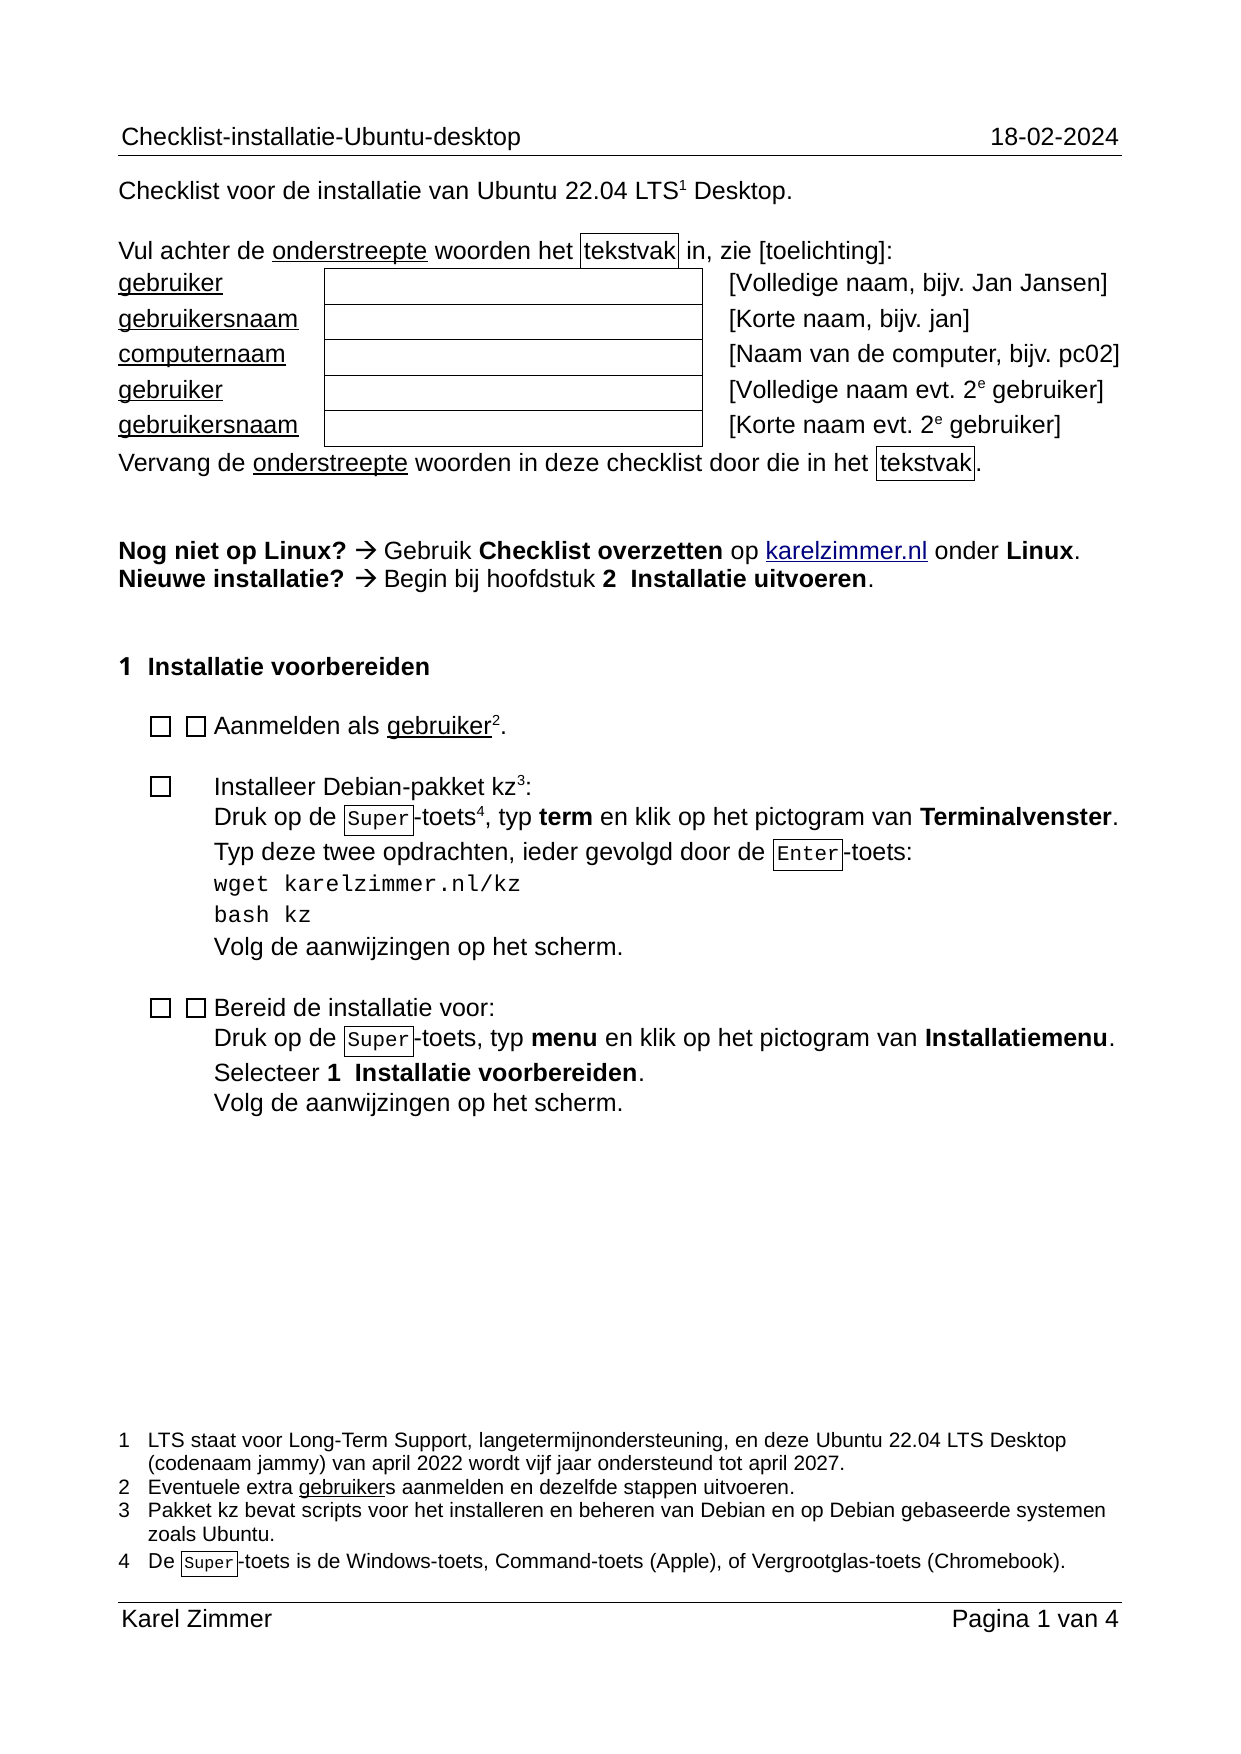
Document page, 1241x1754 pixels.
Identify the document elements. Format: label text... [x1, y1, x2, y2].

table_cell Selecteer 1 Installatie voorbereiden. [213, 1058, 1122, 1088]
text [Korte naam evt. 2e gebruiker] [703, 410, 1122, 446]
table_cell [177, 932, 213, 962]
table_cell [177, 1023, 213, 1058]
table_cell [142, 772, 177, 802]
table_cell [177, 993, 213, 1023]
table_cell Druk op de Super-toets, typ menu en klik op het pictogram van Installatiemenu. [213, 1023, 1122, 1058]
table_cell [118, 772, 142, 802]
text in, zie [toelichting]: [679, 233, 1122, 268]
table_cell [118, 741, 142, 772]
table_cell [177, 1058, 213, 1088]
table_cell [177, 772, 213, 802]
table_cell [142, 932, 177, 962]
table_cell [142, 837, 177, 872]
text [Volledige naam evt. 2e gebruiker] [703, 375, 1122, 410]
table_cell [142, 963, 177, 993]
table_cell [118, 1058, 142, 1088]
table_header [142, 711, 177, 741]
table_cell [142, 872, 177, 902]
table_cell Volg de aanwijzingen op het scherm. [213, 1088, 1122, 1118]
table_cell Volg de aanwijzingen op het scherm. [213, 932, 1122, 962]
table_cell [213, 963, 1122, 993]
text tekstvak [877, 447, 974, 480]
table_cell wget karelzimmer.nl/kz [213, 872, 1122, 902]
table_cell [142, 1088, 177, 1118]
table_cell Bereid de installatie voor: [213, 993, 1122, 1023]
table_cell [213, 741, 1122, 772]
table_cell [118, 1088, 142, 1118]
text LTS staat voor Long-Term Support, langetermijnondersteuning, en deze Ubuntu 22.04 LTS Desktop (codenaam jammy) van april 2022 wordt vijf jaar ondersteund tot april 2027. [118, 1428, 1122, 1475]
table_cell [118, 872, 142, 902]
table_cell [118, 1023, 142, 1058]
table_cell Installeer Debian-pakket kz: [213, 772, 1122, 802]
table_cell [118, 963, 142, 993]
text GEBRUIKERSNaaM [118, 410, 324, 446]
text gebruikersnaam [118, 304, 324, 339]
table_cell [118, 932, 142, 962]
text tekstvak [581, 234, 678, 268]
table_cell bash kz [213, 902, 1122, 932]
table_cell [118, 993, 142, 1023]
table_cell [142, 802, 177, 837]
table_cell [142, 1023, 177, 1058]
table_cell [142, 993, 177, 1023]
text Vervang de ONDERSTREEPTE woorden in deze checklist door die in het [118, 446, 876, 481]
text Checklist voor de installatie van Ubuntu 22.04 LTS Desktop. [118, 177, 1122, 205]
text . [975, 446, 1122, 481]
table_cell Druk op de Super-toets, typ term en klik op het pictogram van Terminalvenster. [213, 802, 1122, 837]
table_cell [142, 902, 177, 932]
list Installatie voorbereiden [118, 649, 1122, 683]
text [Korte naam, bijv. jan] [703, 304, 1122, 339]
text GEBRUIKER [118, 375, 324, 410]
table_cell [177, 837, 213, 872]
text COMPUTERNAAM [118, 339, 324, 375]
table_cell [177, 1088, 213, 1118]
table_cell [118, 802, 142, 837]
table_cell [177, 802, 213, 837]
table_header [118, 711, 142, 741]
table_cell [142, 741, 177, 772]
table_header Aanmelden als gebruiker. [213, 711, 1122, 741]
text GEBRUIKER [118, 268, 324, 304]
text [Volledige naam, bijv. Jan Jansen] [703, 268, 1122, 304]
text Nieuwe installatie?  Begin bij hoofdstuk 2 Installatie uitvoeren. [118, 565, 1122, 593]
table_cell [118, 837, 142, 872]
table_cell [142, 1058, 177, 1088]
table_header [177, 711, 213, 741]
table_cell [118, 902, 142, 932]
table_cell [177, 872, 213, 902]
table_cell [177, 963, 213, 993]
table_cell [177, 902, 213, 932]
text [Naam van de computer, bijv. pc02] [703, 339, 1122, 375]
text Nog niet op Linux?  Gebruik Checklist overzetten op karelzimmer.nl onder Linux. [118, 537, 1122, 565]
text Vul achter de ONDERSTREEPTE woorden het [118, 233, 580, 268]
table_cell [177, 741, 213, 772]
table_cell Typ deze twee opdrachten, ieder gevolgd door de Enter-toets: [213, 837, 1122, 872]
